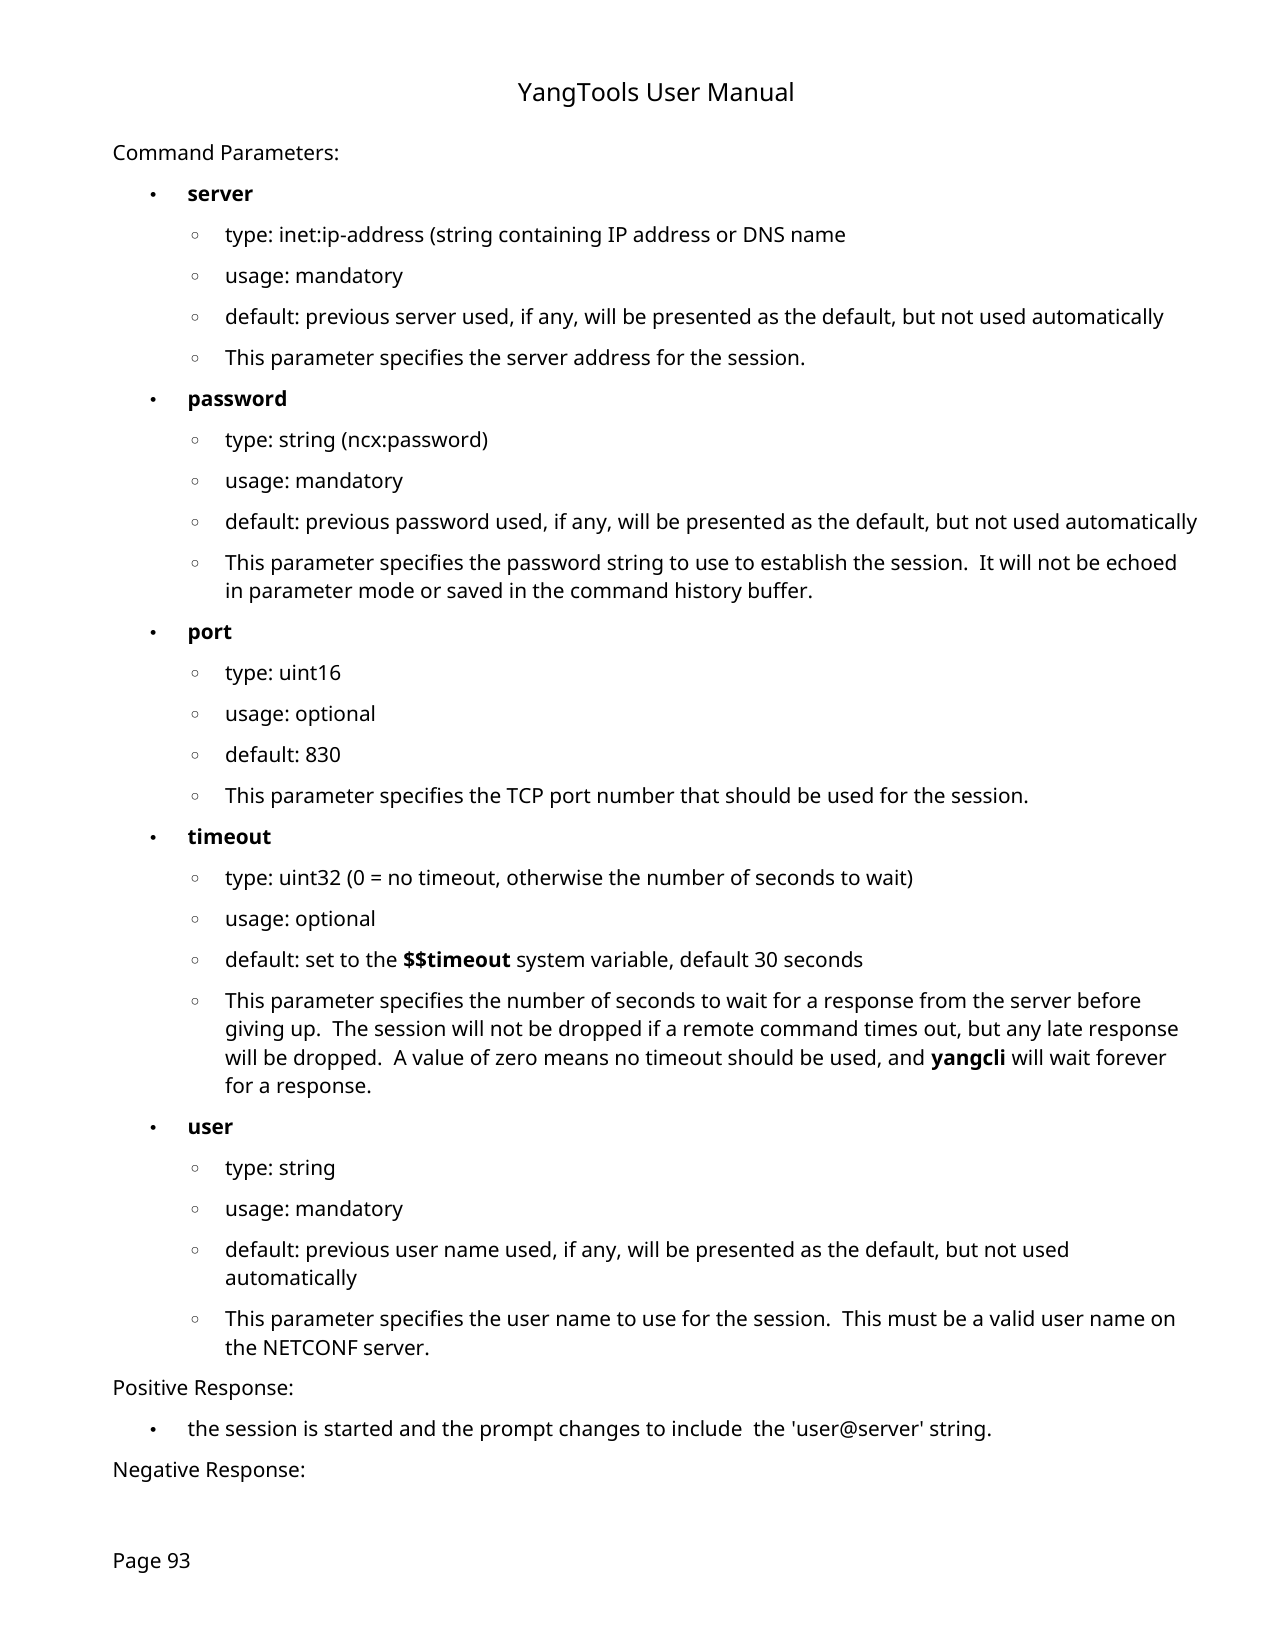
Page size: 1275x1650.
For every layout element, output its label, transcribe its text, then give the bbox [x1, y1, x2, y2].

list This parameter specifies the TCP port number that should be used for the session. [187, 781, 1200, 809]
list usage: optional [187, 904, 1200, 932]
list password [150, 384, 1200, 413]
list default: 830 [187, 740, 1200, 768]
list This parameter specifies the server address for the session. [187, 343, 1200, 372]
list default: previous user name used, if any, will be presented as the default, but not used automatically [187, 1235, 1200, 1292]
list This parameter specifies the user name to use for the session. This must be a valid user name on the NETCONF server. [187, 1304, 1200, 1361]
list server [150, 179, 1200, 208]
list type: string [187, 1153, 1200, 1181]
list usage: mandatory [187, 466, 1200, 494]
list the session is started and the prompt changes to include the 'user@server' string. [150, 1414, 1200, 1443]
text Positive Response: [112, 1373, 1200, 1402]
list timeout [150, 822, 1200, 850]
list default: previous password used, if any, will be presented as the default, but not used automatically [187, 507, 1200, 535]
text Negative Response: [112, 1455, 1200, 1484]
list port [150, 617, 1200, 646]
list This parameter specifies the number of seconds to wait for a response from the server before giving up. The session will not be dropped if a remote command times out, but any late response will be dropped. A value of zero means no timeout should be used, and yangcli will wait forever for a response. [187, 986, 1200, 1099]
list usage: mandatory [187, 261, 1200, 290]
text Command Parameters: [112, 138, 1200, 167]
list type: inet:ip-address (string containing IP address or DNS name [187, 220, 1200, 249]
list type: uint32 (0 = no timeout, otherwise the number of seconds to wait) [187, 863, 1200, 891]
list default: set to the $$timeout system variable, default 30 seconds [187, 945, 1200, 973]
list default: previous server used, if any, will be presented as the default, but not used automatically [187, 302, 1200, 331]
list type: uint16 [187, 658, 1200, 687]
list usage: optional [187, 699, 1200, 728]
list type: string (ncx:password) [187, 425, 1200, 453]
list user [150, 1112, 1200, 1140]
list usage: mandatory [187, 1194, 1200, 1222]
list This parameter specifies the password string to use to establish the session. It will not be echoed in parameter mode or saved in the command history buffer. [187, 548, 1200, 605]
